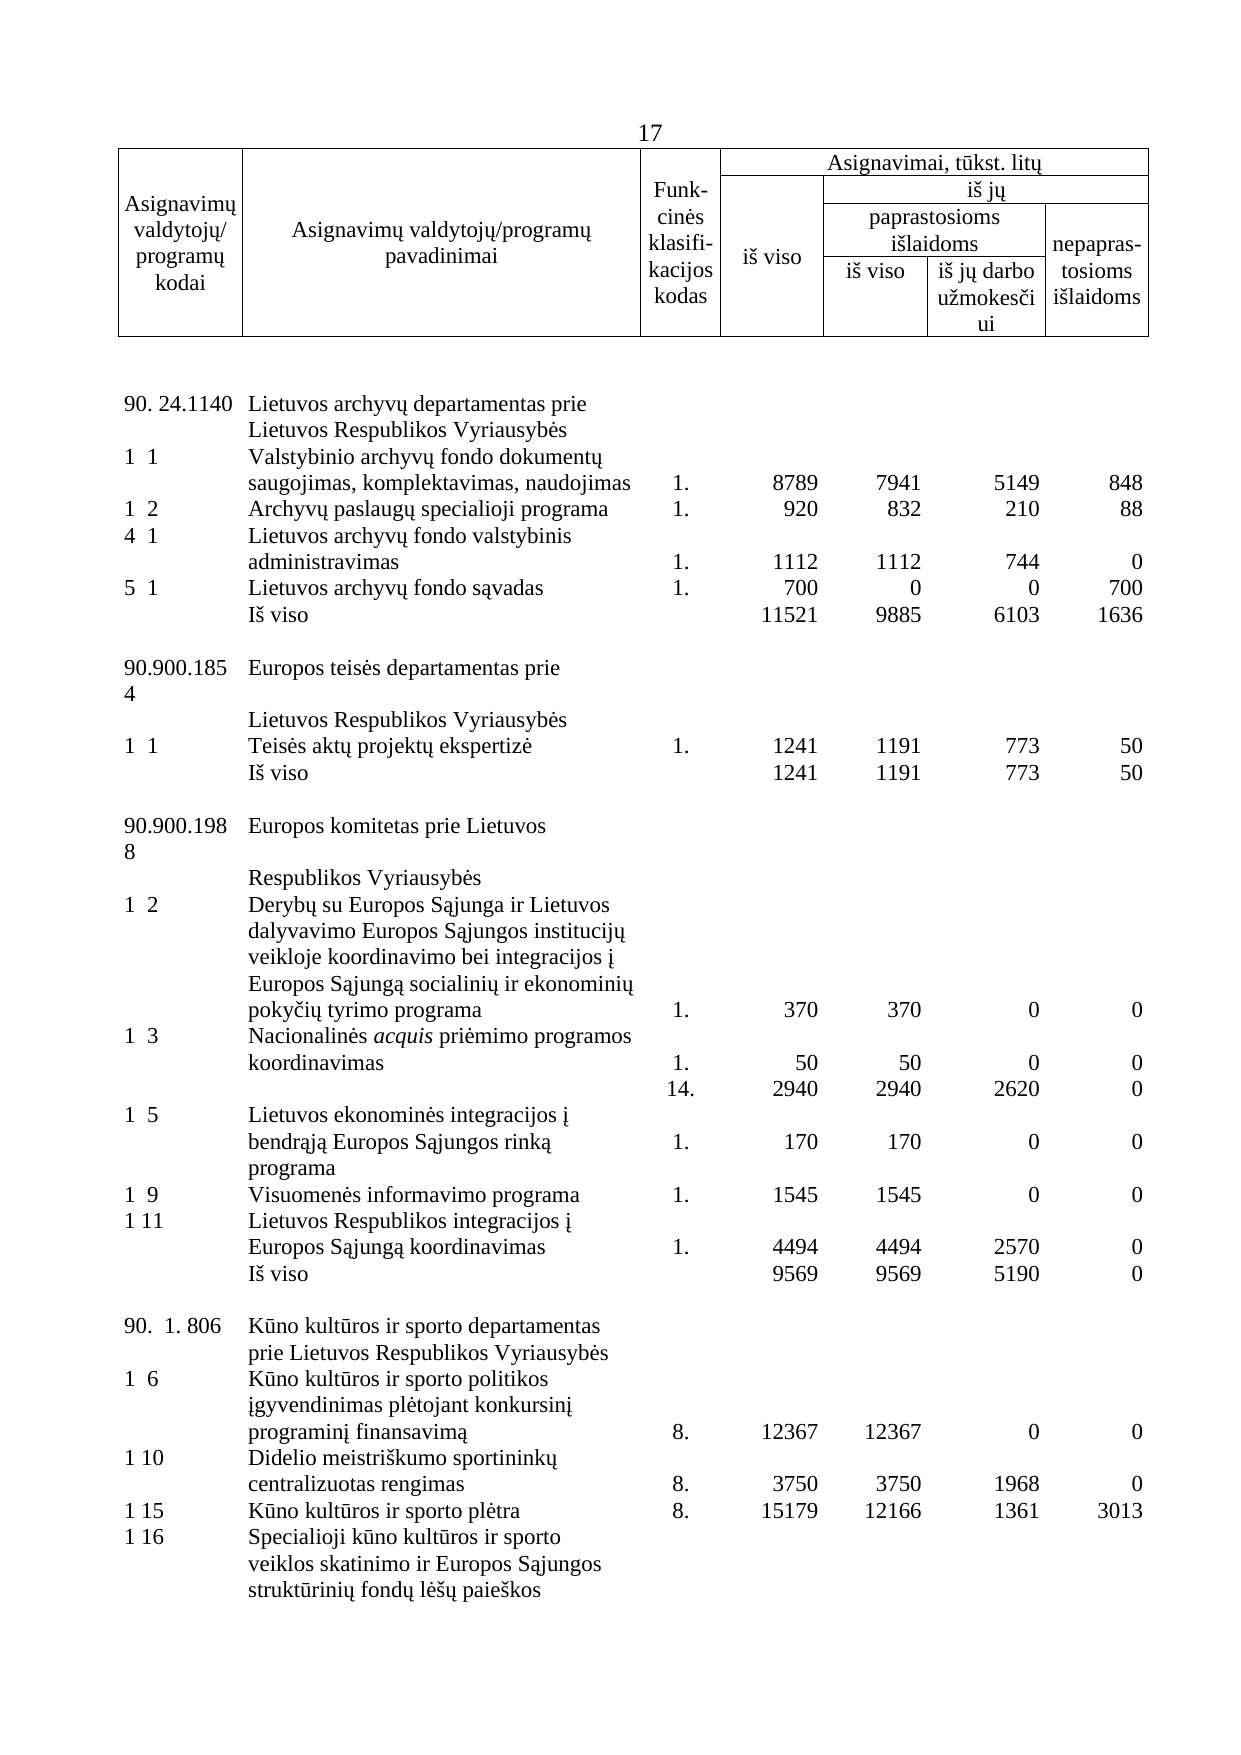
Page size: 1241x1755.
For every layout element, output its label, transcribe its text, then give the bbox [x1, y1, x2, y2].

table_cell [720, 1550, 824, 1576]
table_cell [641, 416, 720, 443]
table_cell [641, 970, 720, 996]
table_cell 14. [641, 1075, 720, 1102]
table_cell dalyvavimo Europos Sąjungos institucijų [242, 917, 641, 943]
table_cell 12367 [824, 1418, 927, 1444]
table_cell [927, 891, 1045, 917]
table_cell Iš viso [242, 759, 641, 785]
table_cell [927, 1550, 1045, 1576]
table_cell [824, 1576, 927, 1602]
table_cell [927, 1444, 1045, 1471]
table_cell [1045, 1550, 1148, 1576]
table_cell 1 16 [118, 1523, 242, 1549]
table_cell 1 5 [118, 1102, 242, 1128]
table_cell 0 [1045, 996, 1148, 1022]
table_cell 1191 [824, 733, 927, 759]
table_cell 848 [1045, 469, 1148, 495]
table_cell programinį finansavimą [242, 1418, 641, 1444]
table_cell [720, 812, 824, 864]
table_cell 0 [1045, 1075, 1148, 1102]
table_cell 3013 [1045, 1497, 1148, 1523]
table_cell 5 1 [118, 575, 242, 601]
table_cell saugojimas, komplektavimas, naudojimas [242, 469, 641, 495]
table_cell [641, 1023, 720, 1049]
table_cell [824, 970, 927, 996]
table_header Asignavimų valdytojų/programų pavadinimai [243, 149, 640, 336]
table_cell nepapras-tosioms išlaidoms [1046, 204, 1148, 336]
table_cell [242, 1075, 641, 1102]
table_cell Iš viso [242, 601, 641, 627]
table_cell [118, 970, 242, 996]
table_cell [824, 416, 927, 443]
table_cell [641, 1576, 720, 1602]
table_cell 1 9 [118, 1181, 242, 1207]
table_cell struktūrinių fondų lėšų paieškos [242, 1576, 641, 1602]
table_cell 0 [927, 1181, 1045, 1207]
table_cell [927, 785, 1045, 812]
table_cell 8. [641, 1471, 720, 1497]
table_cell [242, 627, 641, 653]
table_cell 6103 [927, 601, 1045, 627]
table_cell 88 [1045, 495, 1148, 522]
table_cell [641, 1260, 720, 1286]
table_cell 1. [641, 1233, 720, 1260]
table_cell 920 [720, 495, 824, 522]
table_cell [118, 364, 242, 390]
table_cell [824, 944, 927, 970]
table_cell 1 1 [118, 443, 242, 469]
table_cell [118, 416, 242, 443]
table_cell [641, 1339, 720, 1365]
table_cell [927, 337, 1045, 364]
table_cell 0 [1045, 1418, 1148, 1444]
table_cell [641, 759, 720, 785]
table_cell [641, 1286, 720, 1312]
table_cell 1545 [720, 1181, 824, 1207]
table_cell [1045, 917, 1148, 943]
table_cell [927, 1339, 1045, 1365]
table_cell [641, 944, 720, 970]
table_cell [118, 944, 242, 970]
table_cell [118, 1339, 242, 1365]
table_cell [824, 1313, 927, 1339]
table_cell 15179 [720, 1497, 824, 1523]
table_cell 9885 [824, 601, 927, 627]
table_cell [641, 1102, 720, 1128]
table_cell Nacionalinės acquis priėmimo programos [242, 1023, 641, 1049]
table_cell [1045, 706, 1148, 733]
table_cell [118, 759, 242, 785]
table_cell Lietuvos archyvų departamentas prie [242, 390, 641, 416]
table_cell [720, 864, 824, 891]
table_cell 8789 [720, 469, 824, 495]
table_cell Iš viso [242, 1260, 641, 1286]
table_cell [824, 1523, 927, 1549]
table_cell [1045, 416, 1148, 443]
table_cell [641, 364, 720, 390]
table_cell Kūno kultūros ir sporto politikos [242, 1365, 641, 1391]
table_cell [118, 706, 242, 733]
table_cell 1112 [824, 548, 927, 574]
table_cell iš jų [824, 176, 1148, 202]
table_cell 0 [1045, 548, 1148, 574]
table_cell Europos teisės departamentas prie [242, 654, 641, 706]
table_cell [720, 706, 824, 733]
table_cell [927, 1313, 1045, 1339]
table_cell Lietuvos archyvų fondo valstybinis [242, 522, 641, 548]
table_cell [1045, 891, 1148, 917]
table_cell [1045, 627, 1148, 653]
table_cell Kūno kultūros ir sporto departamentas [242, 1313, 641, 1339]
table_cell 5149 [927, 469, 1045, 495]
table_cell Archyvų paslaugų specialioji programa [242, 495, 641, 522]
table_cell [641, 1444, 720, 1471]
table_cell [641, 1365, 720, 1391]
table_cell 1 3 [118, 1023, 242, 1049]
table_cell 2940 [824, 1075, 927, 1102]
table_cell 1. [641, 575, 720, 601]
table_cell 1968 [927, 1471, 1045, 1497]
table_cell [118, 469, 242, 495]
table_cell 3750 [720, 1471, 824, 1497]
table_cell [118, 627, 242, 653]
table_cell [641, 627, 720, 653]
table_cell 370 [720, 996, 824, 1022]
table_cell [1045, 1339, 1148, 1365]
table_cell 1. [641, 469, 720, 495]
table_cell 90.900.1854 [118, 654, 242, 706]
table_cell administravimas [242, 548, 641, 574]
table_cell [927, 443, 1045, 469]
table_cell 0 [1045, 1260, 1148, 1286]
table_cell Europos Sąjungą socialinių ir ekonominių [242, 970, 641, 996]
table_cell [720, 1444, 824, 1471]
table_cell 2570 [927, 1233, 1045, 1260]
table_cell iš viso [824, 257, 927, 336]
table_cell 0 [824, 575, 927, 601]
table_cell [824, 390, 927, 416]
table_cell [1045, 864, 1148, 891]
table_cell iš viso [721, 176, 823, 336]
table_cell [1045, 1444, 1148, 1471]
table_cell [824, 812, 927, 864]
table_cell Lietuvos Respublikos Vyriausybės [242, 416, 641, 443]
table_cell [118, 1075, 242, 1102]
table_cell Kūno kultūros ir sporto plėtra [242, 1497, 641, 1523]
table_cell [824, 785, 927, 812]
table_cell [720, 416, 824, 443]
table_cell bendrąją Europos Sąjungos rinką programa [242, 1128, 641, 1181]
table_cell [641, 706, 720, 733]
table_cell [1045, 443, 1148, 469]
table_cell 1 10 [118, 1444, 242, 1471]
table_cell 773 [927, 733, 1045, 759]
table_cell Respublikos Vyriausybės [242, 864, 641, 891]
table_cell 50 [1045, 759, 1148, 785]
table_cell [927, 1207, 1045, 1233]
table_cell 1191 [824, 759, 927, 785]
table_cell 170 [824, 1128, 927, 1181]
table_cell 50 [824, 1049, 927, 1075]
table_cell [720, 891, 824, 917]
table_cell [118, 996, 242, 1022]
table_cell [927, 970, 1045, 996]
table_cell 4494 [720, 1233, 824, 1260]
table_cell [641, 891, 720, 917]
table_cell [927, 1023, 1045, 1049]
table_cell 1 15 [118, 1497, 242, 1523]
table_cell veiklos skatinimo ir Europos Sąjungos [242, 1550, 641, 1576]
table_cell 3750 [824, 1471, 927, 1497]
table_cell [720, 364, 824, 390]
table_cell [927, 1102, 1045, 1128]
table_cell [118, 1286, 242, 1312]
table_cell [720, 1102, 824, 1128]
table_cell 0 [1045, 1233, 1148, 1260]
table_cell [824, 522, 927, 548]
table_cell [1045, 654, 1148, 706]
table_cell įgyvendinimas plėtojant konkursinį [242, 1391, 641, 1418]
table_cell [927, 416, 1045, 443]
table_cell [1045, 944, 1148, 970]
table_cell 5190 [927, 1260, 1045, 1286]
table_cell [927, 1286, 1045, 1312]
table_cell 1636 [1045, 601, 1148, 627]
table_cell [641, 864, 720, 891]
table_cell [824, 891, 927, 917]
table_cell 700 [720, 575, 824, 601]
table_cell [927, 1365, 1045, 1391]
table_cell [720, 785, 824, 812]
table_cell [824, 337, 927, 364]
table_cell 0 [1045, 1049, 1148, 1075]
table_cell [824, 1339, 927, 1365]
table_cell [118, 1391, 242, 1418]
table_cell [927, 390, 1045, 416]
table_cell 9569 [824, 1260, 927, 1286]
table_cell [118, 917, 242, 943]
table_cell 0 [927, 575, 1045, 601]
table_cell 7941 [824, 469, 927, 495]
table_cell 170 [720, 1128, 824, 1181]
table_cell [1045, 522, 1148, 548]
table_cell Didelio meistriškumo sportininkų [242, 1444, 641, 1471]
table_cell 0 [1045, 1471, 1148, 1497]
table_cell [720, 1391, 824, 1418]
table_cell [824, 1023, 927, 1049]
table_header Asignavimai, tūkst. litų [721, 149, 1148, 175]
table_cell 744 [927, 548, 1045, 574]
table_cell [927, 1523, 1045, 1549]
table_cell [641, 812, 720, 864]
table_cell Europos Sąjungą koordinavimas [242, 1233, 641, 1260]
table_cell [1045, 1207, 1148, 1233]
table_cell 2940 [720, 1075, 824, 1102]
table_cell [824, 654, 927, 706]
table_cell [720, 522, 824, 548]
table_cell [118, 1418, 242, 1444]
table_cell [641, 917, 720, 943]
table_cell [641, 601, 720, 627]
table_cell Visuomenės informavimo programa [242, 1181, 641, 1207]
table_cell Teisės aktų projektų ekspertizė [242, 733, 641, 759]
table_cell Lietuvos Respublikos Vyriausybės [242, 706, 641, 733]
table_cell 50 [1045, 733, 1148, 759]
table_cell 1 2 [118, 891, 242, 917]
table_cell [1045, 785, 1148, 812]
table_cell 832 [824, 495, 927, 522]
table_cell [720, 337, 824, 364]
table_cell 1. [641, 733, 720, 759]
table_cell [927, 1391, 1045, 1418]
table_cell [720, 1286, 824, 1312]
table_cell [1045, 1023, 1148, 1049]
table_cell [1045, 337, 1148, 364]
table_cell [927, 1576, 1045, 1602]
table_cell [927, 627, 1045, 653]
table_cell centralizuotas rengimas [242, 1471, 641, 1497]
table_cell 50 [720, 1049, 824, 1075]
table_cell veikloje koordinavimo bei integracijos į [242, 944, 641, 970]
table_cell [641, 443, 720, 469]
table_cell [927, 364, 1045, 390]
table_cell [720, 390, 824, 416]
table_cell 1241 [720, 759, 824, 785]
table_cell [824, 1444, 927, 1471]
table_cell [720, 1365, 824, 1391]
table_cell [1045, 390, 1148, 416]
table_cell 1. [641, 996, 720, 1022]
table_cell [1045, 812, 1148, 864]
table_cell prie Lietuvos Respublikos Vyriausybės [242, 1339, 641, 1365]
table_cell 1241 [720, 733, 824, 759]
table_cell 0 [1045, 1128, 1148, 1181]
table_cell 90.900.1988 [118, 812, 242, 864]
table_cell 1. [641, 1181, 720, 1207]
table_cell 12367 [720, 1418, 824, 1444]
table_cell [1045, 364, 1148, 390]
table_cell [824, 1391, 927, 1418]
table_cell iš jų darbo užmokesčiui [928, 257, 1045, 336]
table_cell [242, 785, 641, 812]
table_cell [824, 706, 927, 733]
table_cell [720, 1523, 824, 1549]
table_cell [118, 1550, 242, 1576]
table_cell 773 [927, 759, 1045, 785]
table_cell [927, 654, 1045, 706]
table_cell 9569 [720, 1260, 824, 1286]
table_cell paprastosioms išlaidoms [824, 204, 1045, 256]
table_cell 90. 1. 806 [118, 1313, 242, 1339]
table_cell [824, 1286, 927, 1312]
table_cell Lietuvos archyvų fondo sąvadas [242, 575, 641, 601]
table_cell [242, 1286, 641, 1312]
table_cell [641, 654, 720, 706]
table_cell [1045, 1365, 1148, 1391]
table_cell 2620 [927, 1075, 1045, 1102]
table_cell 0 [927, 1049, 1045, 1075]
table_cell [118, 601, 242, 627]
table_cell [1045, 970, 1148, 996]
table_cell [927, 812, 1045, 864]
table_cell 1 2 [118, 495, 242, 522]
table_cell [720, 1023, 824, 1049]
table_cell [1045, 1576, 1148, 1602]
table_cell [118, 337, 242, 364]
table_cell Lietuvos Respublikos integracijos į [242, 1207, 641, 1233]
table_cell koordinavimas [242, 1049, 641, 1075]
table_cell 1. [641, 548, 720, 574]
table_cell 0 [927, 1128, 1045, 1181]
table_cell [720, 654, 824, 706]
table_cell [720, 627, 824, 653]
table_cell Europos komitetas prie Lietuvos [242, 812, 641, 864]
table_cell [720, 1207, 824, 1233]
table_cell [1045, 1313, 1148, 1339]
table_cell 0 [927, 996, 1045, 1022]
table_cell [1045, 1391, 1148, 1418]
table_cell [118, 1576, 242, 1602]
table_cell 1 6 [118, 1365, 242, 1391]
table_header Funk-cinės klasifi-kacijos kodas [641, 149, 720, 336]
table_cell [720, 1339, 824, 1365]
table_cell [927, 944, 1045, 970]
table_cell [118, 1260, 242, 1286]
table_cell [927, 706, 1045, 733]
table_cell [641, 1313, 720, 1339]
table_cell [118, 1128, 242, 1181]
table_cell [118, 785, 242, 812]
table_cell [118, 548, 242, 574]
table_cell 1. [641, 1128, 720, 1181]
table_cell Derybų su Europos Sąjunga ir Lietuvos [242, 891, 641, 917]
table_cell Lietuvos ekonominės integracijos į [242, 1102, 641, 1128]
table_cell 4494 [824, 1233, 927, 1260]
table_cell 1. [641, 495, 720, 522]
table_cell [641, 785, 720, 812]
table_cell Specialioji kūno kultūros ir sporto [242, 1523, 641, 1549]
table_cell [1045, 1523, 1148, 1549]
table_cell [720, 443, 824, 469]
table_cell 1 1 [118, 733, 242, 759]
table_cell 1545 [824, 1181, 927, 1207]
table_cell 11521 [720, 601, 824, 627]
table_cell [1045, 1102, 1148, 1128]
table_cell [824, 864, 927, 891]
table_cell [720, 944, 824, 970]
table_cell [720, 917, 824, 943]
table_cell [118, 1471, 242, 1497]
table_cell [927, 522, 1045, 548]
table_cell 4 1 [118, 522, 242, 548]
table_cell [641, 1523, 720, 1549]
table_cell [927, 864, 1045, 891]
table_cell 8. [641, 1418, 720, 1444]
table_cell 210 [927, 495, 1045, 522]
table_cell 1. [641, 1049, 720, 1075]
table_cell [824, 364, 927, 390]
table_cell [824, 1102, 927, 1128]
table_cell 90. 24.1140 [118, 390, 242, 416]
table_cell 1361 [927, 1497, 1045, 1523]
table_cell 8. [641, 1497, 720, 1523]
table_cell [720, 1576, 824, 1602]
table_cell [824, 1207, 927, 1233]
table_cell [118, 1233, 242, 1260]
table_cell 370 [824, 996, 927, 1022]
table_cell [641, 522, 720, 548]
table_cell [641, 337, 720, 364]
table_cell [824, 443, 927, 469]
table_cell 1 11 [118, 1207, 242, 1233]
table_cell [720, 970, 824, 996]
table_cell [927, 917, 1045, 943]
table_cell [641, 390, 720, 416]
table_cell 12166 [824, 1497, 927, 1523]
table_cell [641, 1550, 720, 1576]
table_cell [824, 1365, 927, 1391]
table_cell [242, 364, 641, 390]
table_cell pokyčių tyrimo programa [242, 996, 641, 1022]
table_cell [1045, 1286, 1148, 1312]
table_cell Valstybinio archyvų fondo dokumentų [242, 443, 641, 469]
table_cell [824, 627, 927, 653]
table_header Asignavimų valdytojų/ programų kodai [119, 149, 242, 336]
table_cell [824, 1550, 927, 1576]
table_cell [242, 337, 641, 364]
table_cell [118, 864, 242, 891]
table_cell 1112 [720, 548, 824, 574]
table_cell 700 [1045, 575, 1148, 601]
table_cell 0 [1045, 1181, 1148, 1207]
table_cell [824, 917, 927, 943]
table_cell [641, 1391, 720, 1418]
table_cell 0 [927, 1418, 1045, 1444]
table_cell [641, 1207, 720, 1233]
table_cell [118, 1049, 242, 1075]
table_cell [720, 1313, 824, 1339]
